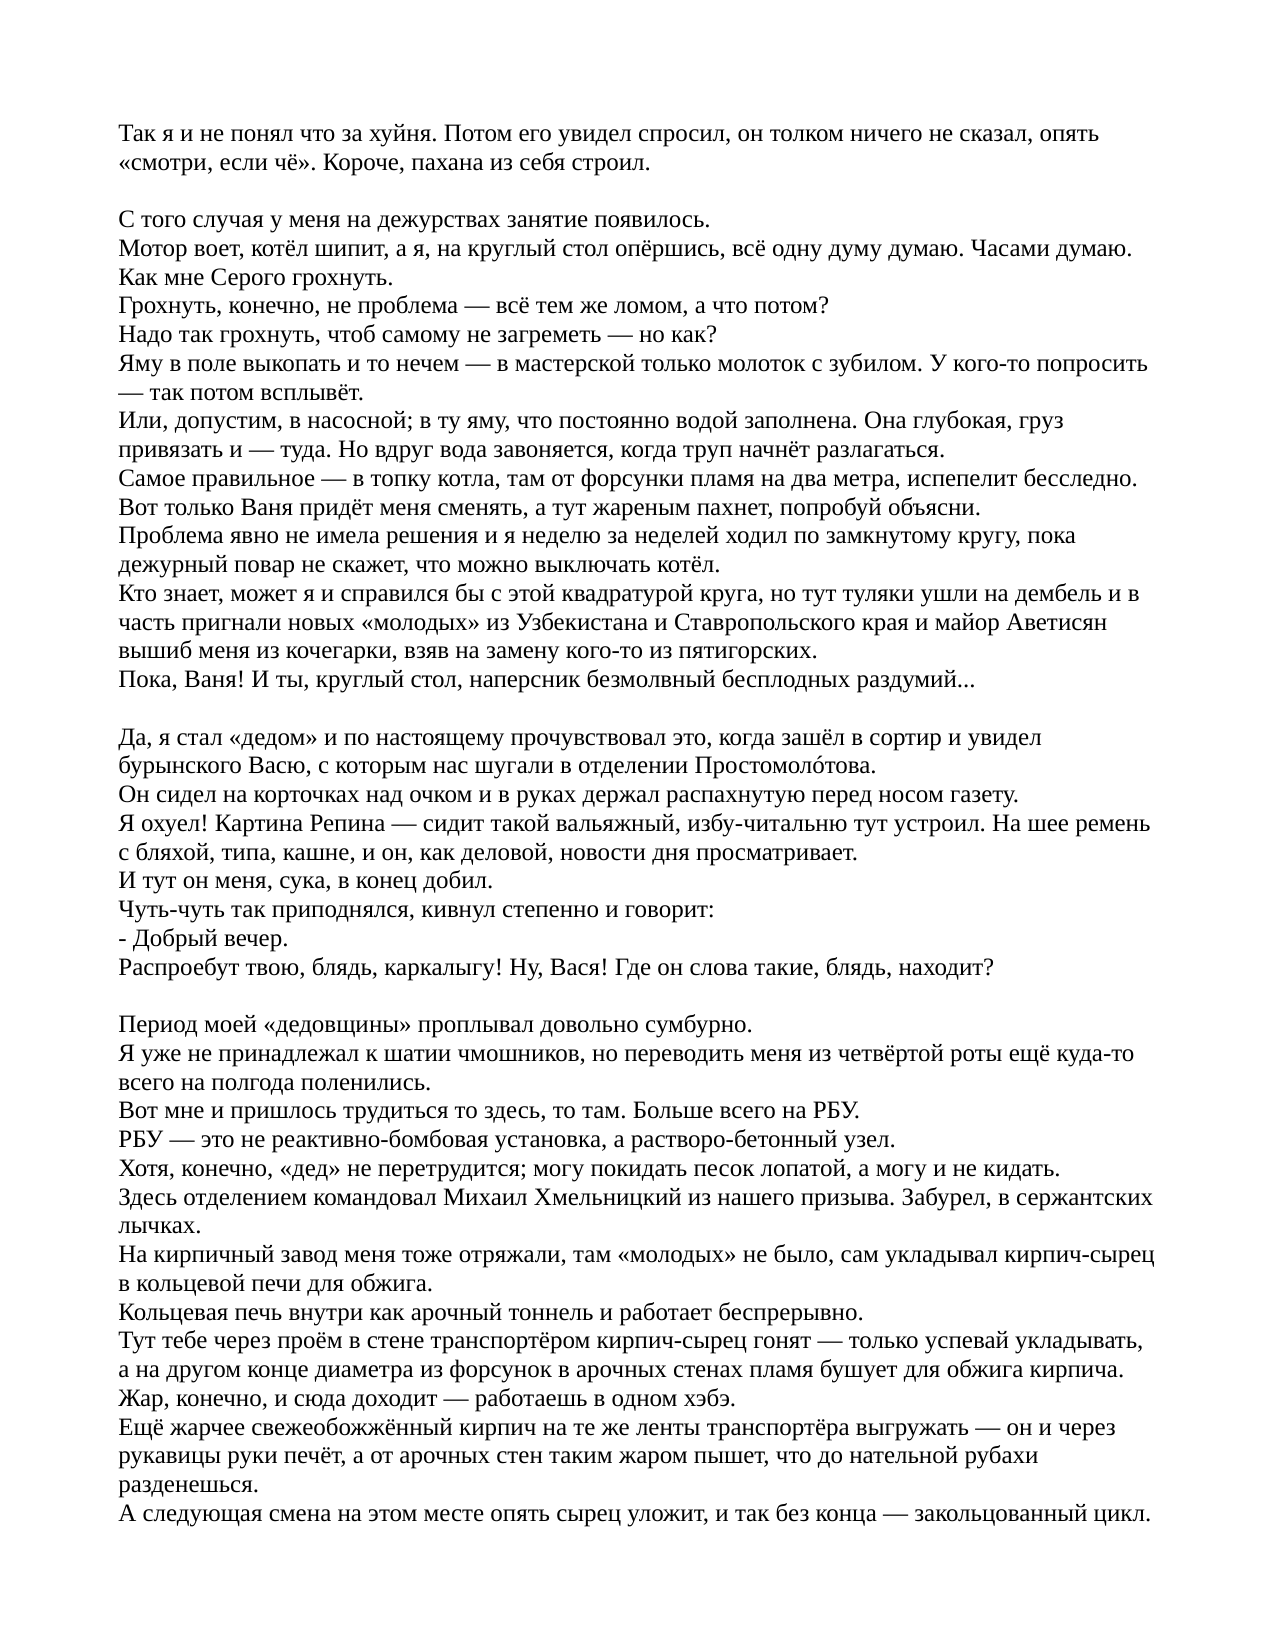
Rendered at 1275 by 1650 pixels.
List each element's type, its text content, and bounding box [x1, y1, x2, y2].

text Проблема явно не имела решения и я неделю за неделей ходил по замкнутому кругу, пока дежурный повар не скажет, что можно выключать котёл. [118, 521, 1157, 578]
text Ещё жарчее свежеобожжённый кирпич на те же ленты транспортёра выгружать — он и через рукавицы руки печёт, а от арочных стен таким жаром пышет, что до нательной рубахи разденешься. [118, 1412, 1157, 1498]
text Кольцевая печь внутри как арочный тоннель и работает беспрерывно. [118, 1297, 1157, 1326]
text РБУ — это не реактивно-бомбовая установка, а растворо-бетонный узел. [118, 1124, 1157, 1153]
text Я уже не принадлежал к шатии чмошников, но переводить меня из четвёртой роты ещё куда-то всего на полгода поленились. [118, 1038, 1157, 1096]
text А следующая смена на этом месте опять сырец уложит, и так без конца — закольцованный цикл. [118, 1498, 1157, 1527]
text И тут он меня, сука, в конец добил. [118, 866, 1157, 894]
text На кирпичный завод меня тоже отряжали, там «молодых» не было, сам укладывал кирпич-сырец в кольцевой печи для обжига. [118, 1239, 1157, 1297]
text С того случая у меня на дежурствах занятие появилось. [118, 204, 1157, 233]
text Распроебут твою, блядь, каркалыгу! Ну, Вася! Где он слова такие, блядь, находит? [118, 952, 1157, 981]
text Пока, Ваня! И ты, круглый стол, наперсник безмолвный бесплодных раздумий... [118, 664, 1157, 693]
text Хотя, конечно, «дед» не перетрудится; могу покидать песок лопатой, а могу и не кидать. [118, 1153, 1157, 1182]
text Надо так грохнуть, чтоб самому не загреметь — но как? [118, 319, 1157, 348]
text Чуть-чуть так приподнялся, кивнул степенно и говорит: [118, 894, 1157, 923]
text Тут тебе через проём в стене транспортёром кирпич-сырец гонят — только успевай укладывать, а на другом конце диаметра из форсунок в арочных стенах пламя бушует для обжига кирпича. [118, 1326, 1157, 1383]
text Мотор воет, котёл шипит, а я, на круглый стол опёршись, всё одну думу думаю. Часами думаю. Как мне Серого грохнуть. [118, 233, 1157, 291]
text Он сидел на корточках над очком и в руках держал распахнутую перед носом газету. [118, 779, 1157, 808]
text Кто знает, может я и справился бы с этой квадратурой круга, но тут туляки ушли на дембель и в часть пригнали новых «молодых» из Узбекистана и Ставропольского края и майор Аветисян вышиб меня из кочегарки, взяв на замену кого-то из пятигорских. [118, 578, 1157, 664]
text Вот только Ваня придёт меня сменять, а тут жареным пахнет, попробуй объясни. [118, 492, 1157, 521]
text Да, я стал «дедом» и по настоящему прочувствовал это, когда зашёл в сортир и увидел бурынского Васю, с которым нас шугали в отделении Простомолóтова. [118, 722, 1157, 779]
text Грохнуть, конечно, не проблема — всё тем же ломом, а что потом? [118, 291, 1157, 319]
text - Добрый вечер. [118, 923, 1157, 952]
text Так я и не понял что за хуйня. Потом его увидел спросил, он толком ничего не сказал, опять «смотри, если чё». Короче, пахана из себя строил. [118, 118, 1157, 176]
text Яму в поле выкопать и то нечем — в мастерской только молоток с зубилом. У кого-то попросить — так потом всплывёт. [118, 348, 1157, 406]
text Период моей «дедовщины» проплывал довольно сумбурно. [118, 1009, 1157, 1038]
text Или, допустим, в насосной; в ту яму, что постоянно водой заполнена. Она глубокая, груз привязать и — туда. Но вдруг вода завоняется, когда труп начнёт разлагаться. [118, 406, 1157, 463]
text Самое правильное — в топку котла, там от форсунки пламя на два метра, испепелит бесследно. [118, 463, 1157, 492]
text Я охуел! Картина Репина — сидит такой вальяжный, избу-читальню тут устроил. На шее ремень с бляхой, типа, кашне, и он, как деловой, новости дня просматривает. [118, 808, 1157, 866]
text Здесь отделением командовал Михаил Хмельницкий из нашего призыва. Забурел, в сержантских лычках. [118, 1182, 1157, 1239]
text Вот мне и пришлось трудиться то здесь, то там. Больше всего на РБУ. [118, 1096, 1157, 1124]
text Жар, конечно, и сюда доходит — работаешь в одном хэбэ. [118, 1383, 1157, 1412]
